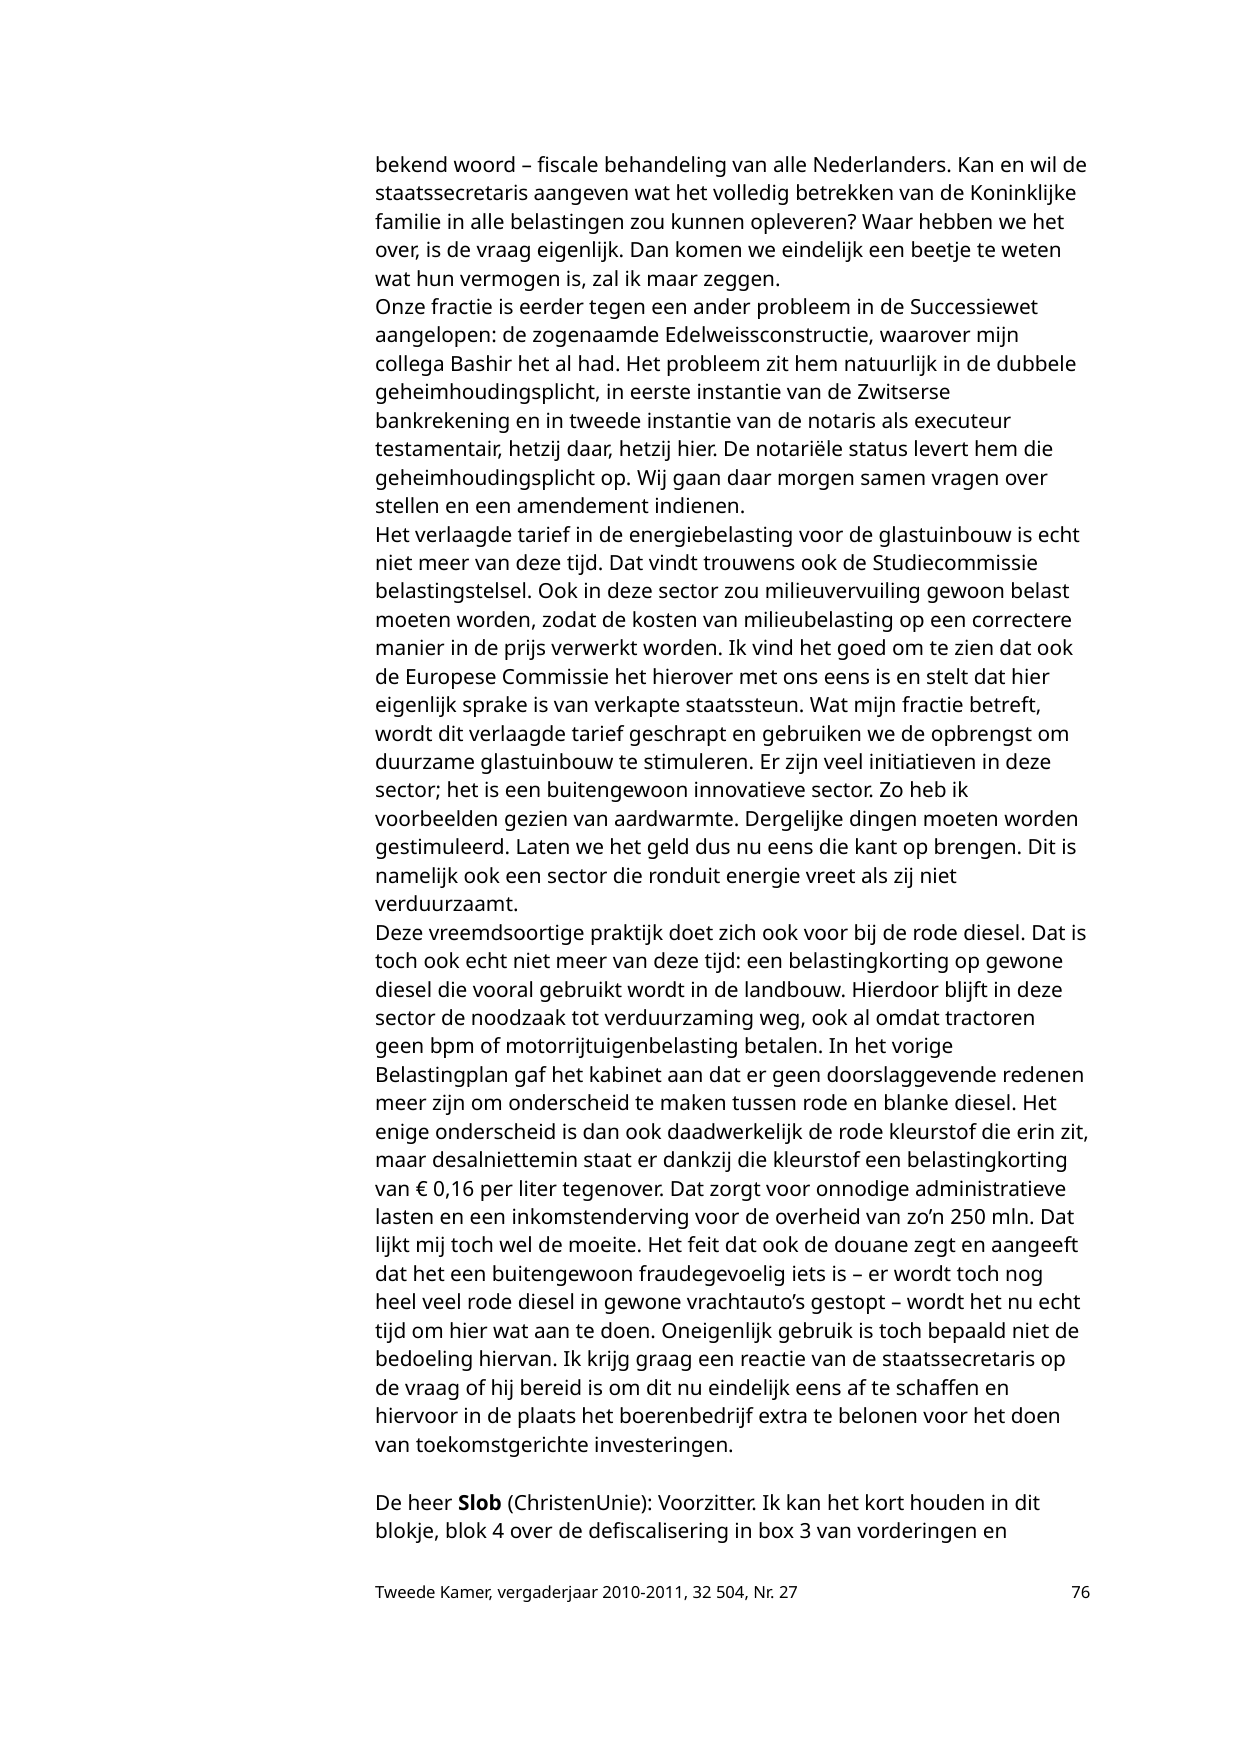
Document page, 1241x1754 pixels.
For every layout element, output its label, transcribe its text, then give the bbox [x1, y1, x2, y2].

text bekend woord – fiscale behandeling van alle Nederlanders. Kan en wil de staatssecretaris aangeven wat het volledig betrekken van de Koninklijke familie in alle belastingen zou kunnen opleveren? Waar hebben we het over, is de vraag eigenlijk. Dan komen we eindelijk een beetje te weten wat hun vermogen is, zal ik maar zeggen. [375, 150, 1090, 292]
text Het verlaagde tarief in de energiebelasting voor de glastuinbouw is echt niet meer van deze tijd. Dat vindt trouwens ook de Studiecommissie belastingstelsel. Ook in deze sector zou milieuvervuiling gewoon belast moeten worden, zodat de kosten van milieubelasting op een correctere manier in de prijs verwerkt worden. Ik vind het goed om te zien dat ook de Europese Commissie het hierover met ons eens is en stelt dat hier eigenlijk sprake is van verkapte staatssteun. Wat mijn fractie betreft, wordt dit verlaagde tarief geschrapt en gebruiken we de opbrengst om duurzame glastuinbouw te stimuleren. Er zijn veel initiatieven in deze sector; het is een buitengewoon innovatieve sector. Zo heb ik voorbeelden gezien van aardwarmte. Dergelijke dingen moeten worden gestimuleerd. Laten we het geld dus nu eens die kant op brengen. Dit is namelijk ook een sector die ronduit energie vreet als zij niet verduurzaamt. [375, 520, 1090, 918]
text Deze vreemdsoortige praktijk doet zich ook voor bij de rode diesel. Dat is toch ook echt niet meer van deze tijd: een belastingkorting op gewone diesel die vooral gebruikt wordt in de landbouw. Hierdoor blijft in deze sector de noodzaak tot verduurzaming weg, ook al omdat tractoren geen bpm of motorrijtuigenbelasting betalen. In het vorige Belastingplan gaf het kabinet aan dat er geen doorslaggevende redenen meer zijn om onderscheid te maken tussen rode en blanke diesel. Het enige onderscheid is dan ook daadwerkelijk de rode kleurstof die erin zit, maar desalniettemin staat er dankzij die kleurstof een belastingkorting van € 0,16 per liter tegenover. Dat zorgt voor onnodige administratieve lasten en een inkomstenderving voor de overheid van zo’n 250 mln. Dat lijkt mij toch wel de moeite. Het feit dat ook de douane zegt en aangeeft dat het een buitengewoon fraudegevoelig iets is – er wordt toch nog heel veel rode diesel in gewone vrachtauto’s gestopt – wordt het nu echt tijd om hier wat aan te doen. Oneigenlijk gebruik is toch bepaald niet de bedoeling hiervan. Ik krijg graag een reactie van de staatssecretaris op de vraag of hij bereid is om dit nu eindelijk eens af te schaffen en hiervoor in de plaats het boerenbedrijf extra te belonen voor het doen van toekomstgerichte investeringen. [375, 918, 1090, 1458]
text Onze fractie is eerder tegen een ander probleem in de Successiewet aangelopen: de zogenaamde Edelweissconstructie, waarover mijn collega Bashir het al had. Het probleem zit hem natuurlijk in de dubbele geheimhoudingsplicht, in eerste instantie van de Zwitserse bankrekening en in tweede instantie van de notaris als executeur testamentair, hetzij daar, hetzij hier. De notariële status levert hem die geheimhoudingsplicht op. Wij gaan daar morgen samen vragen over stellen en een amendement indienen. [375, 292, 1090, 520]
text De heer Slob (ChristenUnie): Voorzitter. Ik kan het kort houden in dit blokje, blok 4 over de defiscalisering in box 3 van vorderingen en [375, 1488, 1090, 1545]
